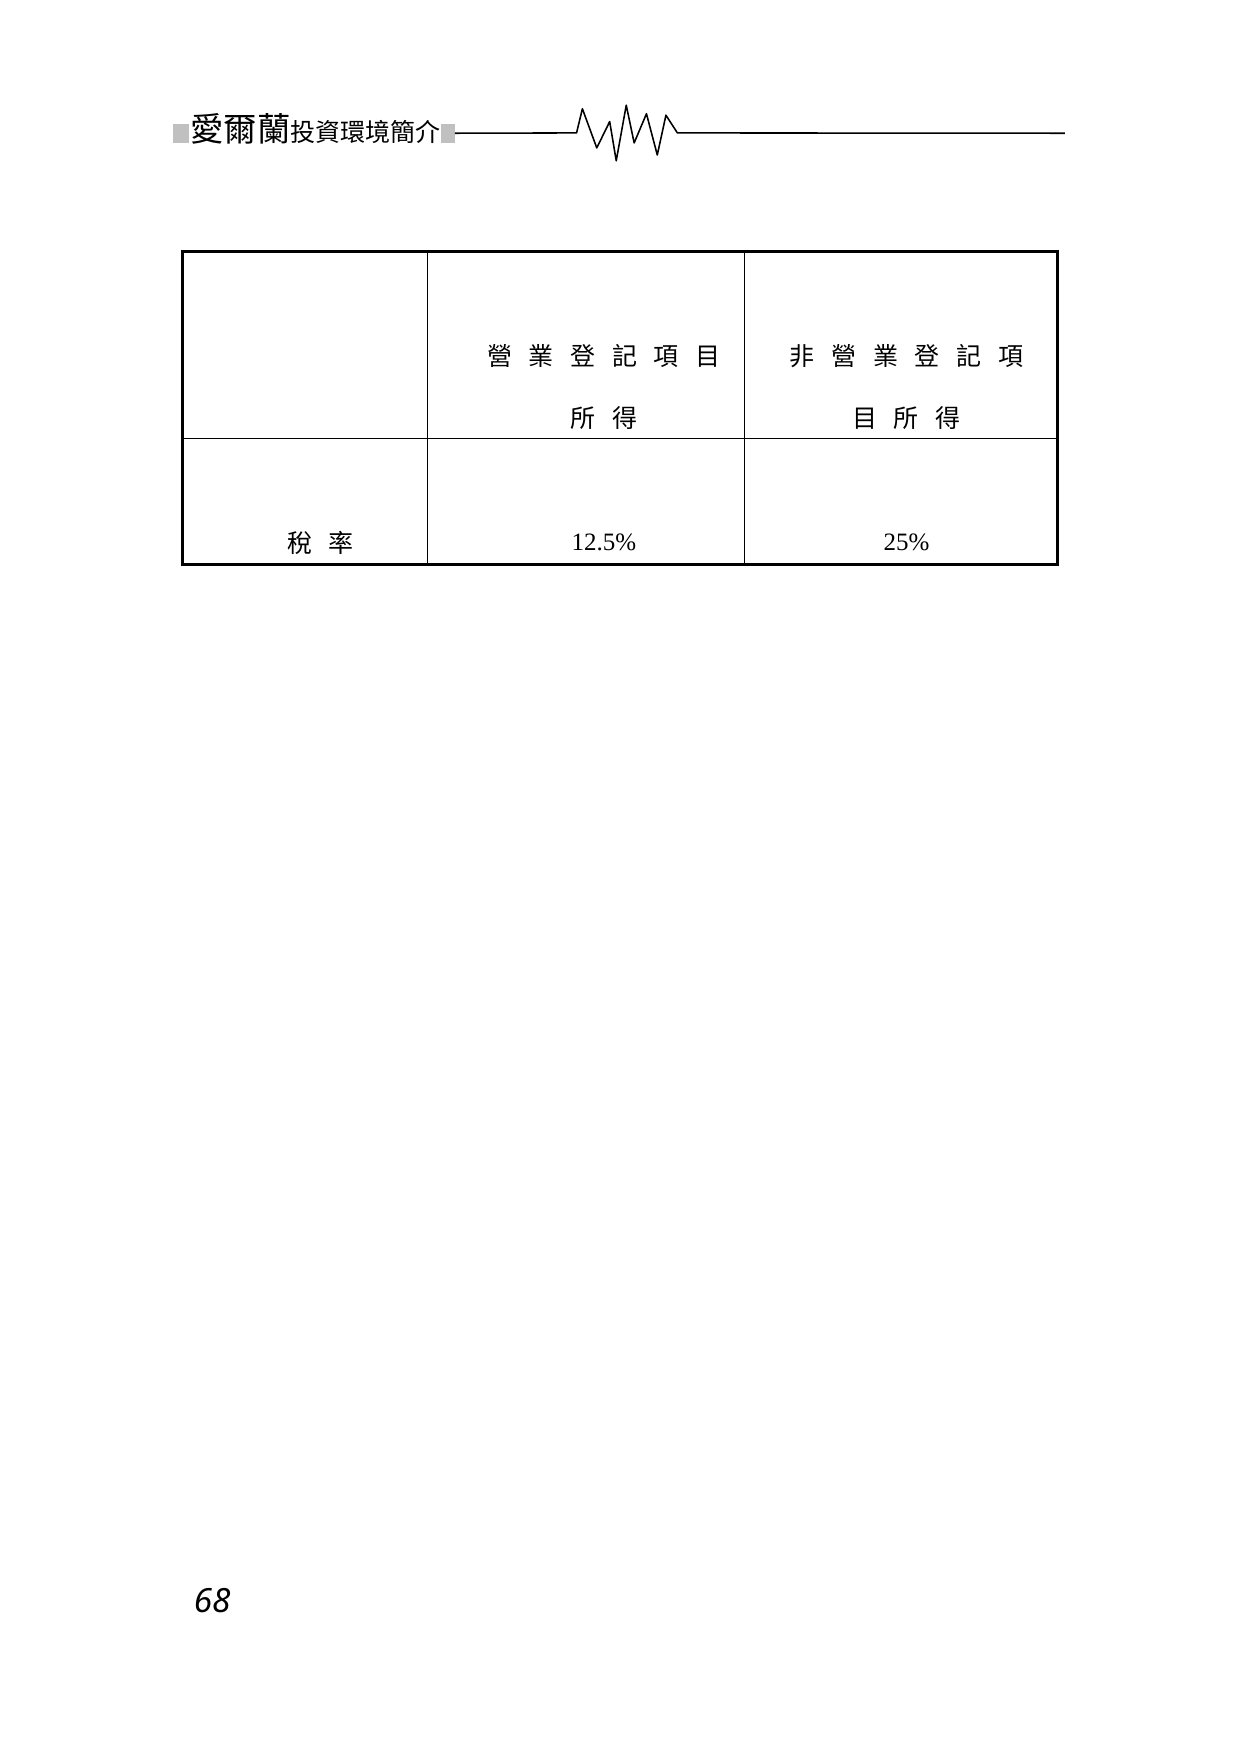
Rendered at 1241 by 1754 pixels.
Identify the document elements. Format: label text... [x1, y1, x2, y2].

table_cell 稅率 [184, 439, 427, 563]
table_header [184, 253, 427, 438]
table_header 營業登記項目所得 [428, 253, 744, 438]
table_header 非營業登記項目所得 [745, 253, 1056, 438]
table_cell 25% [745, 439, 1056, 563]
table_cell 12.5% [428, 439, 744, 563]
